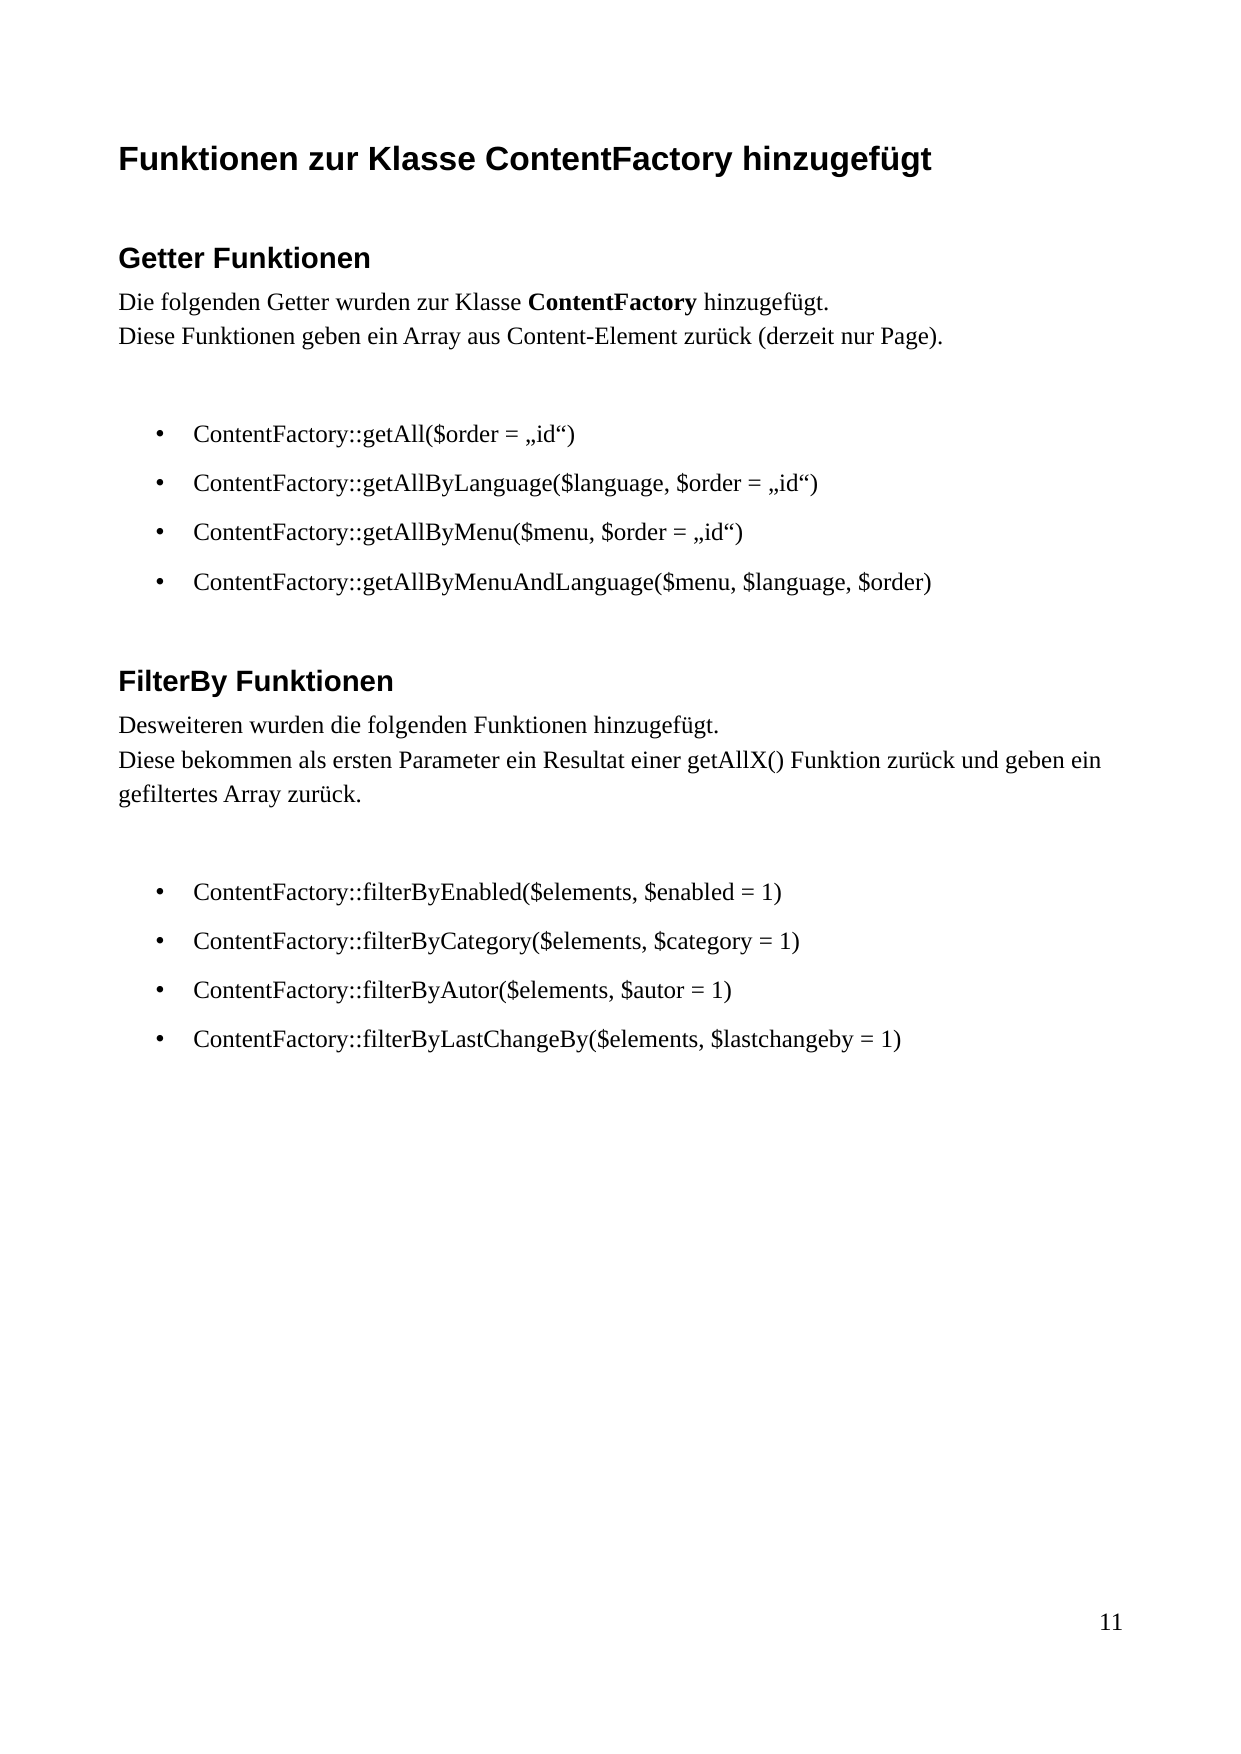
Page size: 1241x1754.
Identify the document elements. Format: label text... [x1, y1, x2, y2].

list ContentFactory::getAll($order = „id“) [156, 419, 1123, 448]
subtitle Getter Funktionen [118, 241, 1123, 274]
text Desweiteren wurden die folgenden Funktionen hinzugefügt. Diese bekommen als ersten Parameter ein Resultat einer getAllX() Funktion zurück und geben ein gefiltertes Array zurück. [118, 710, 1123, 808]
list ContentFactory::filterByAutor($elements, $autor = 1) [156, 975, 1123, 1004]
text Die folgenden Getter wurden zur Klasse ContentFactory hinzugefügt. Diese Funktionen geben ein Array aus Content-Element zurück (derzeit nur Page). [118, 287, 1123, 350]
subtitle FilterBy Funktionen [118, 664, 1123, 698]
list ContentFactory::getAllByMenuAndLanguage($menu, $language, $order) [156, 567, 1123, 595]
list ContentFactory::getAllByLanguage($language, $order = „id“) [156, 468, 1123, 497]
list ContentFactory::filterByLastChangeBy($elements, $lastchangeby = 1) [156, 1024, 1123, 1053]
list ContentFactory::getAllByMenu($menu, $order = „id“) [156, 517, 1123, 546]
list ContentFactory::filterByCategory($elements, $category = 1) [156, 926, 1123, 955]
subtitle Funktionen zur Klasse ContentFactory hinzugefügt [118, 139, 1123, 178]
list ContentFactory::filterByEnabled($elements, $enabled = 1) [156, 877, 1123, 906]
